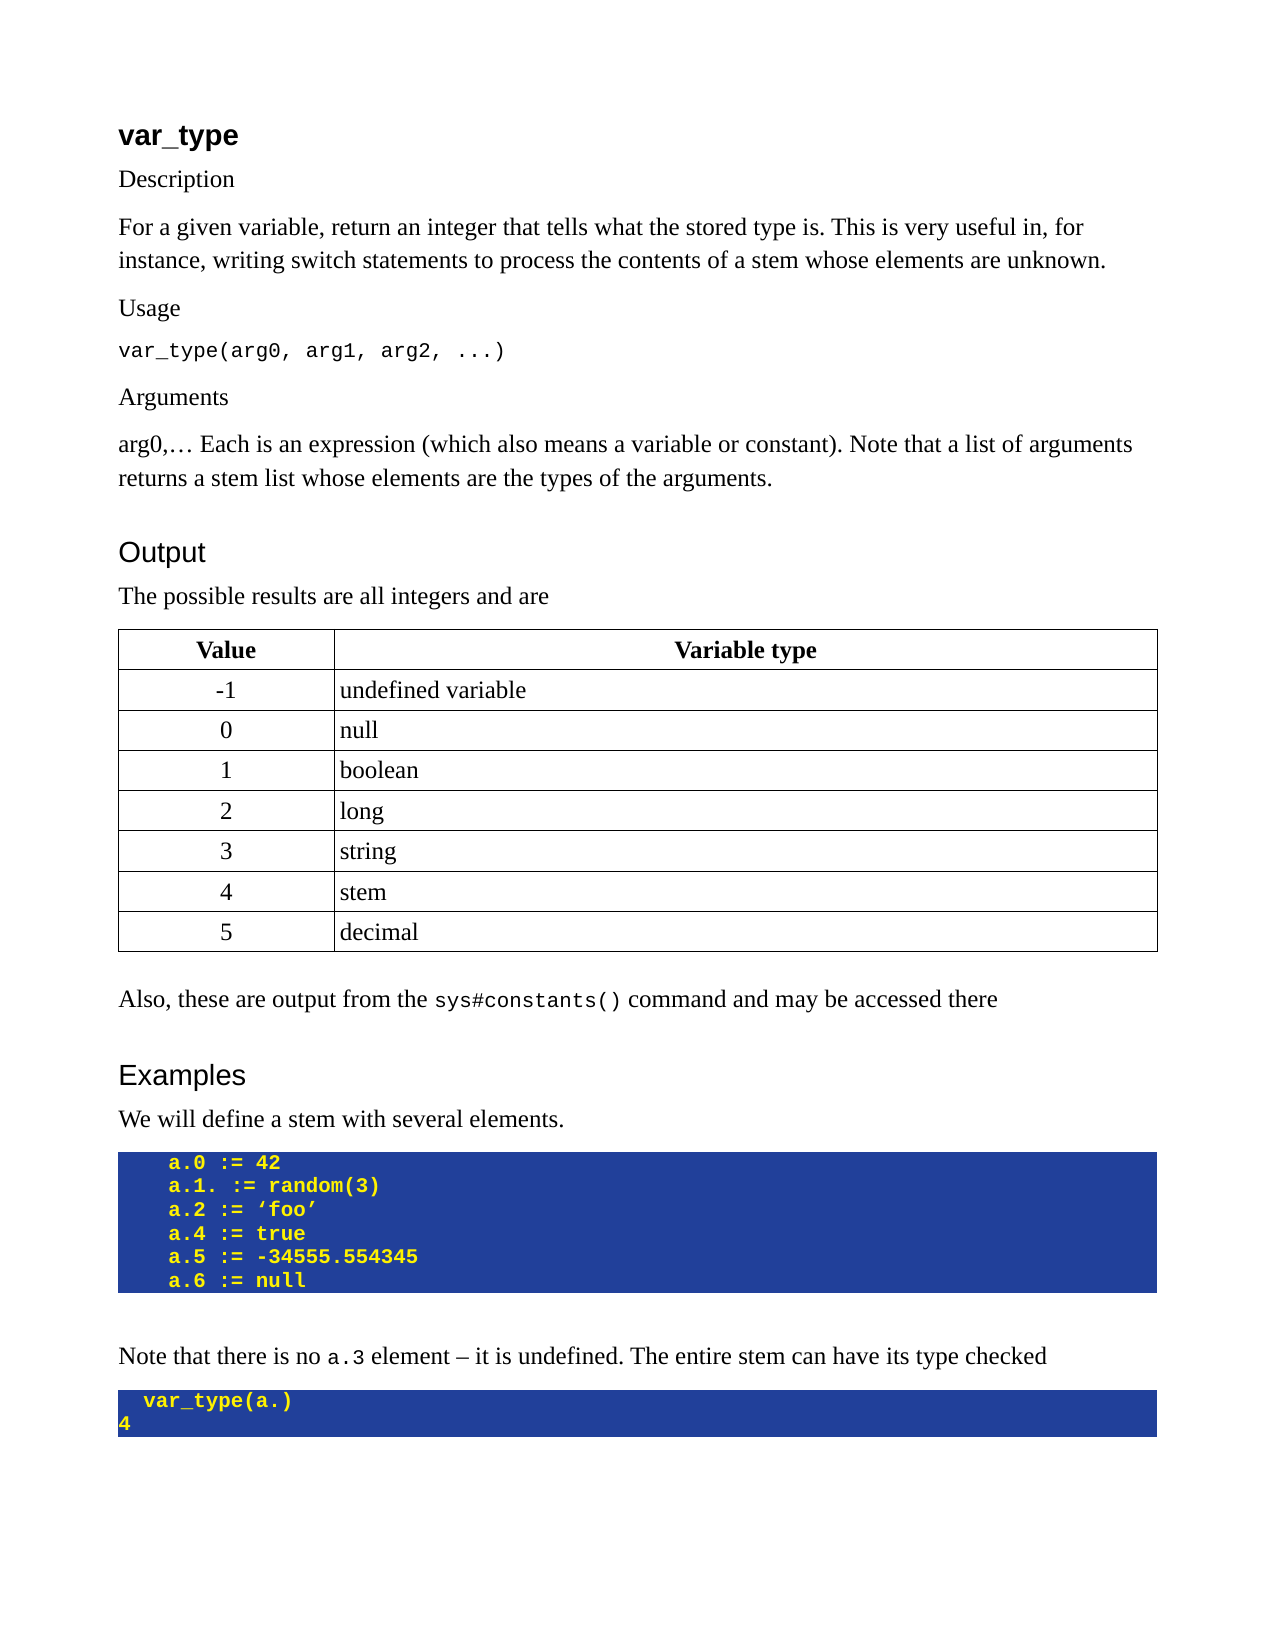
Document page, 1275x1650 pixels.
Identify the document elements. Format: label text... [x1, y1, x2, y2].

text arg0,… Each is an expression (which also means a variable or constant). Note that a list of arguments returns a stem list whose elements are the types of the arguments. [118, 429, 1157, 491]
table_cell boolean [335, 751, 1157, 790]
text We will define a stem with several elements. [118, 1104, 1157, 1133]
table_cell string [335, 831, 1157, 871]
text The possible results are all integers and are [118, 581, 1157, 610]
text a.6 := null [118, 1270, 1157, 1293]
table_header Variable type [335, 630, 1157, 669]
table_cell 5 [119, 912, 334, 951]
text Also, these are output from the sys#constants() command and may be accessed there [118, 952, 1157, 1014]
subtitle Output [118, 535, 1157, 569]
text Description [118, 164, 1157, 193]
text a.0 := 42 [118, 1152, 1157, 1175]
text Usage [118, 293, 1157, 321]
table_cell null [335, 711, 1157, 750]
table_cell 0 [119, 711, 334, 750]
table_cell -1 [119, 670, 334, 709]
text a.5 := -34555.554345 [118, 1246, 1157, 1270]
text Note that there is no a.3 element – it is undefined. The entire stem can have its type checked [118, 1341, 1157, 1371]
table_cell 3 [119, 831, 334, 871]
table_cell 1 [119, 751, 334, 790]
text Arguments [118, 382, 1157, 411]
table_cell long [335, 791, 1157, 830]
table_cell stem [335, 872, 1157, 911]
text 4 [118, 1413, 1157, 1437]
text var_type(a.) [118, 1390, 1157, 1413]
subtitle Examples [118, 1058, 1157, 1092]
table_header Value [119, 630, 334, 669]
text a.4 := true [118, 1223, 1157, 1246]
table_cell 4 [119, 872, 334, 911]
text For a given variable, return an integer that tells what the stored type is. This is very useful in, for instance, writing switch statements to process the contents of a stem whose elements are unknown. [118, 212, 1157, 274]
text var_type(arg0, arg1, arg2, ...) [118, 340, 1157, 364]
text a.2 := ‘foo’ [118, 1199, 1157, 1223]
text a.1. := random(3) [118, 1175, 1157, 1199]
table_cell decimal [335, 912, 1157, 951]
table_cell undefined variable [335, 670, 1157, 709]
subtitle var_type [118, 118, 1157, 152]
table_cell 2 [119, 791, 334, 830]
